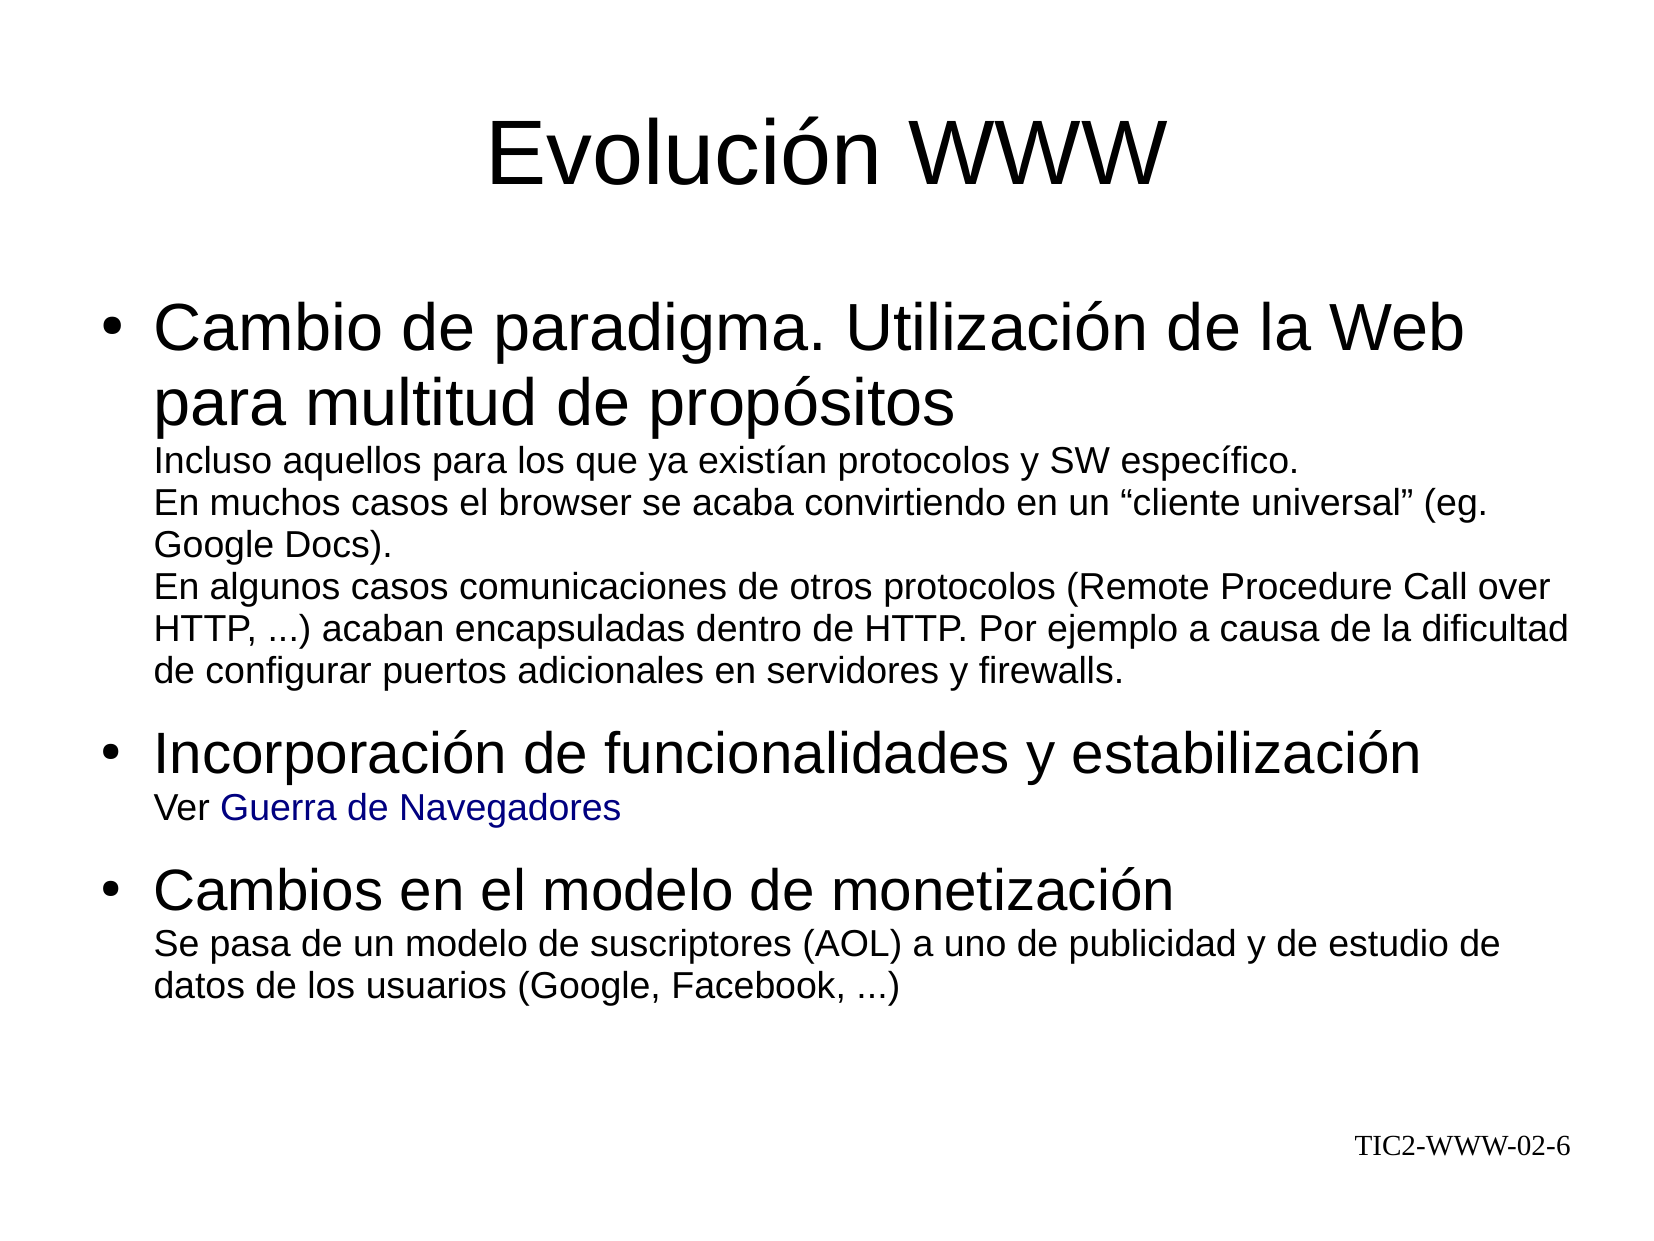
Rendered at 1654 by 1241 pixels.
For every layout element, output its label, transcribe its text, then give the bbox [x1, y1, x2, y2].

title Evolución WWW [82, 49, 1571, 257]
list Cambio de paradigma. Utilización de la Web para multitud de propósitos Incluso aquellos para los que ya existían protocolos y SW específico. En muchos casos el browser se acaba convirtiendo en un “cliente universal” (eg. Google Docs). En algunos casos comunicaciones de otros protocolos (Remote Procedure Call over HTTP, ...) acaban encapsuladas dentro de HTTP. Por ejemplo a causa de la dificultad de configurar puertos adicionales en servidores y firewalls. Incorporación de funcionalidades y estabilización Ver Guerra de Navegadores Cambios en el modelo de monetización Se pasa de un modelo de suscriptores (AOL) a uno de publicidad y de estudio de datos de los usuarios (Google, Facebook, ...) [82, 290, 1571, 1099]
